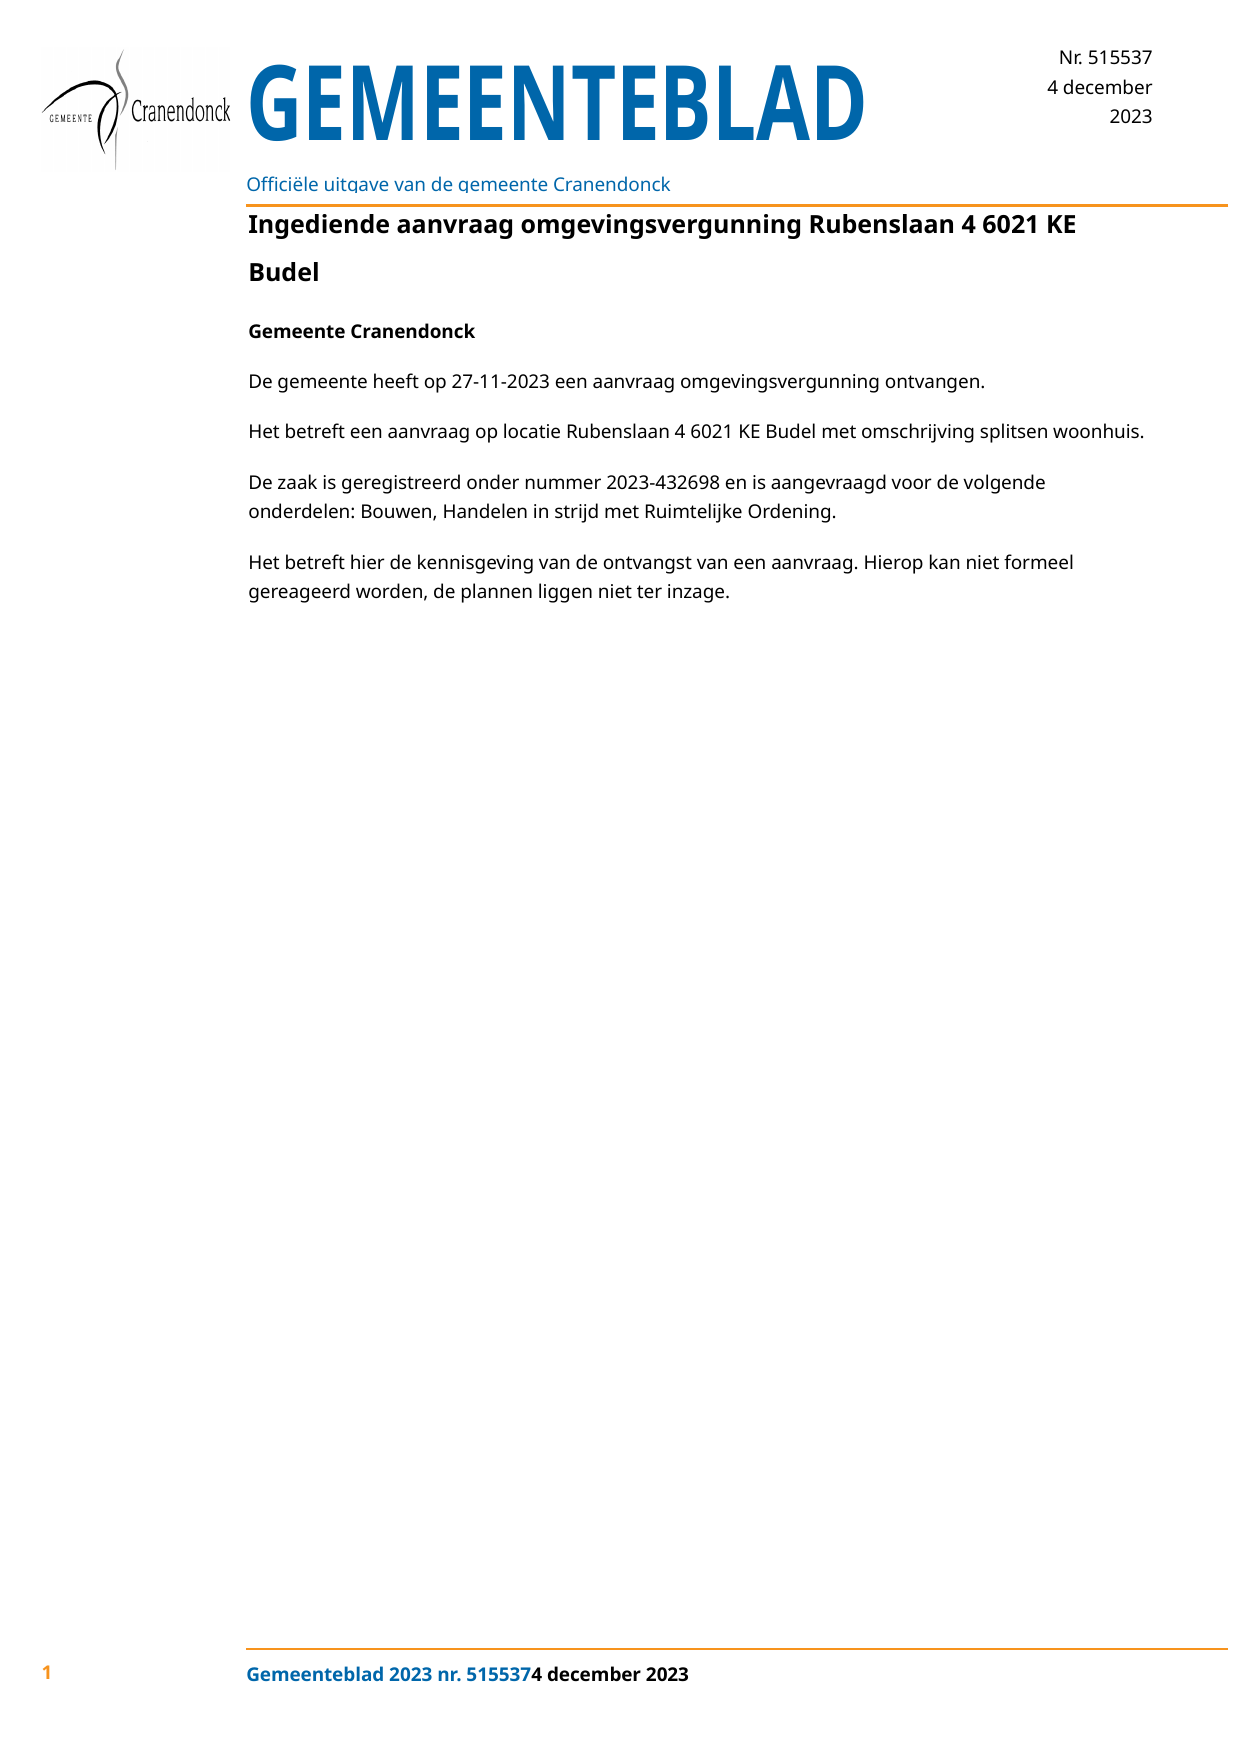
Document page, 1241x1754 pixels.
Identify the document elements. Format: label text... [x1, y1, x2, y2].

text Het betreft hier de kennisgeving van de ontvangst van een aanvraag. Hierop kan niet formeel gereageerd worden, de plannen liggen niet ter inzage. [248, 549, 1152, 604]
text Gemeente Cranendonck [248, 318, 1152, 344]
text Ingediende aanvraag omgevingsvergunning Rubenslaan 4 6021 KE Budel [248, 207, 1152, 288]
text Het betreft een aanvraag op locatie Rubenslaan 4 6021 KE Budel met omschrijving splitsen woonhuis. [248, 419, 1152, 444]
picture [41, 47, 231, 172]
text De zaak is geregistreerd onder nummer 2023-432698 en is aangevraagd voor de volgende onderdelen: Bouwen, Handelen in strijd met Ruimtelijke Ordening. [248, 469, 1152, 524]
text De gemeente heeft op 27-11-2023 een aanvraag omgevingsvergunning ontvangen. [248, 368, 1152, 394]
